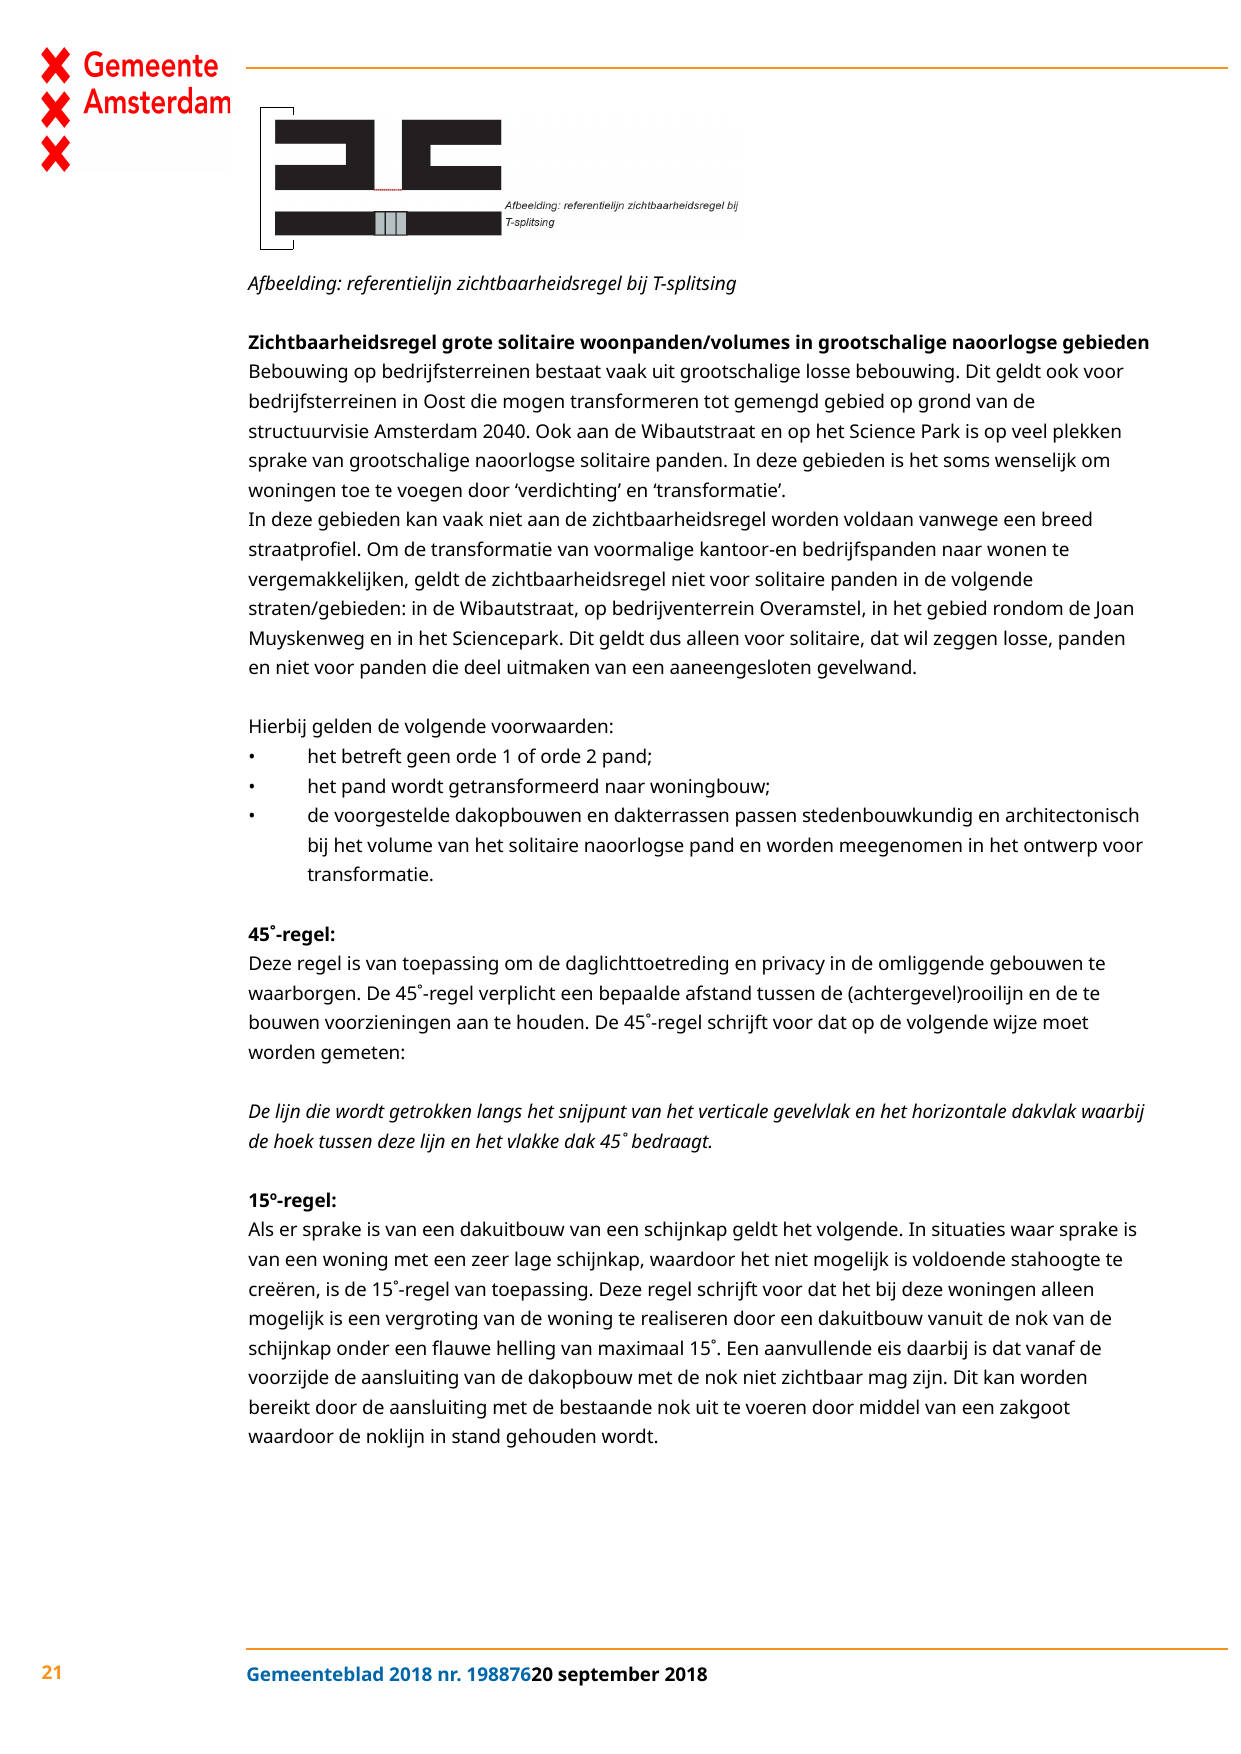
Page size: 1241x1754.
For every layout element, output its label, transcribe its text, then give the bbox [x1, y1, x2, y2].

text Zichtbaarheidsregel grote solitaire woonpanden/volumes in grootschalige naoorlogse gebieden [248, 329, 1152, 355]
text In deze gebieden kan vaak niet aan de zichtbaarheidsregel worden voldaan vanwege een breed straatprofiel. Om de transformatie van voormalige kantoor-en bedrijfspanden naar wonen te vergemakkelijken, geldt de zichtbaarheidsregel niet voor solitaire panden in de volgende straten/gebieden: in de Wibautstraat, op bedrijventerrein Overamstel, in het gebied rondom de Joan Muyskenweg en in het Sciencepark. Dit geldt dus alleen voor solitaire, dat wil zeggen losse, panden en niet voor panden die deel uitmaken van een aaneengesloten gevelwand. [248, 507, 1152, 680]
picture [268, 115, 742, 240]
text 15º-regel: [248, 1187, 1152, 1213]
text Deze regel is van toepassing om de daglichttoetreding en privacy in de omliggende gebouwen te waarborgen. De 45˚-regel verplicht een bepaalde afstand tussen de (achtergevel)rooilijn en de te bouwen voorzieningen aan te houden. De 45˚-regel schrijft voor dat op de volgende wijze moet worden gemeten: [248, 950, 1152, 1065]
text Als er sprake is van een dakuitbouw van een schijnkap geldt het volgende. In situaties waar sprake is van een woning met een zeer lage schijnkap, waardoor het niet mogelijk is voldoende stahoogte te creëren, is de 15˚-regel van toepassing. Deze regel schrijft voor dat het bij deze woningen alleen mogelijk is een vergroting van de woning te realiseren door een dakuitbouw vanuit de nok van de schijnkap onder een flauwe helling van maximaal 15˚. Een aanvullende eis daarbij is dat vanaf de voorzijde de aansluiting van de dakopbouw met de nok niet zichtbaar mag zijn. Dit kan worden bereikt door de aansluiting met de bestaande nok uit te voeren door middel van een zakgoot waardoor de noklijn in stand gehouden wordt. [248, 1217, 1152, 1449]
text De lijn die wordt getrokken langs het snijpunt van het verticale gevelvlak en het horizontale dakvlak waarbij de hoek tussen deze lijn en het vlakke dak 45˚ bedraagt. [248, 1098, 1152, 1154]
list de voorgestelde dakopbouwen en dakterrassen passen stedenbouwkundig en architectonisch bij het volume van het solitaire naoorlogse pand en worden meegenomen in het ontwerp voor transformatie. [248, 802, 1152, 887]
picture [41, 47, 231, 172]
text Bebouwing op bedrijfsterreinen bestaat vaak uit grootschalige losse bebouwing. Dit geldt ook voor bedrijfsterreinen in Oost die mogen transformeren tot gemengd gebied op grond van de structuurvisie Amsterdam 2040. Ook aan de Wibautstraat en op het Science Park is op veel plekken sprake van grootschalige naoorlogse solitaire panden. In deze gebieden is het soms wenselijk om woningen toe te voegen door ‘verdichting’ en ‘transformatie’. [248, 359, 1152, 503]
text 45˚-regel: [248, 921, 1152, 947]
list het pand wordt getransformeerd naar woningbouw; [248, 773, 1152, 799]
text Afbeelding: referentielijn zichtbaarheidsregel bij T-splitsing [248, 270, 1152, 296]
list het betreft geen orde 1 of orde 2 pand; [248, 743, 1152, 769]
text Hierbij gelden de volgende voorwaarden: [248, 714, 1152, 739]
